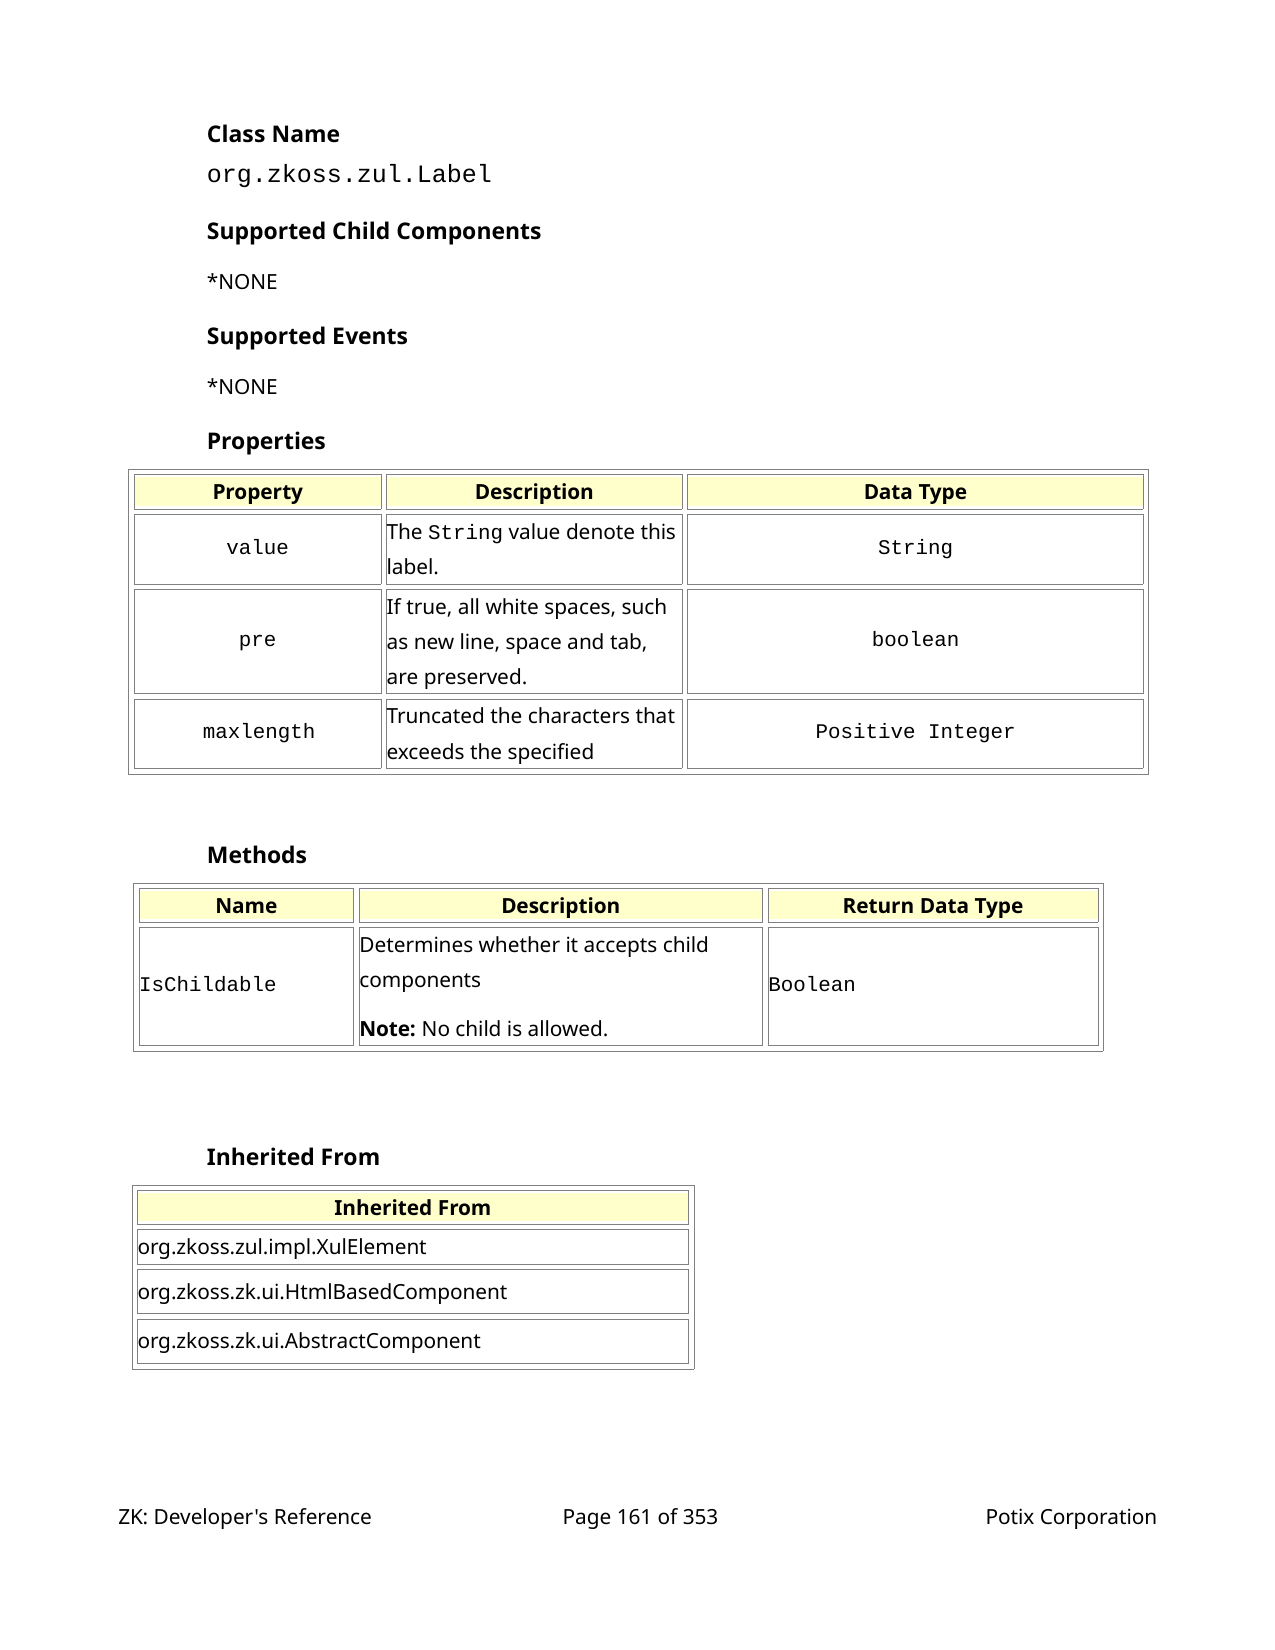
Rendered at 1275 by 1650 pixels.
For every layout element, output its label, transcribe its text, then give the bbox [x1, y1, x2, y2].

text *NONE [207, 372, 1157, 400]
table_cell pre [131, 584, 383, 693]
table_cell Truncated the characters that exceeds the specified [384, 693, 685, 768]
table_cell If true, all white spaces, such as new line, space and tab, are preserved. [384, 584, 685, 693]
table_cell org.zkoss.zk.ui.HtmlBasedComponent [134, 1264, 691, 1313]
table_header Description [356, 884, 765, 922]
table_header Data Type [685, 470, 1146, 508]
text org.zkoss.zul.Label [207, 162, 1157, 190]
subtitle Class Name [207, 118, 1157, 149]
table_cell String [685, 509, 1146, 583]
table_header Return Data Type [765, 884, 1101, 922]
table_cell value [131, 509, 383, 583]
table_cell Determines whether it accepts child components Note: No child is allowed. [356, 922, 765, 1045]
table_cell org.zkoss.zk.ui.AbstractComponent [134, 1313, 691, 1363]
table_header Inherited From [134, 1186, 691, 1224]
subtitle Methods [207, 839, 1157, 870]
subtitle Supported Events [207, 320, 1157, 351]
table_cell org.zkoss.zul.impl.XulElement [134, 1224, 691, 1263]
subtitle Inherited From [207, 1141, 1157, 1172]
table_header Description [384, 470, 685, 508]
subtitle Supported Child Components [207, 215, 1157, 246]
table_cell Boolean [765, 922, 1101, 1045]
subtitle Properties [207, 425, 1157, 456]
table_cell The String value denote this label. [384, 509, 685, 583]
table_cell Positive Integer [685, 693, 1146, 768]
table_cell IsChildable [136, 922, 356, 1045]
text *NONE [207, 267, 1157, 295]
table_header Property [131, 470, 383, 508]
table_cell boolean [685, 584, 1146, 693]
table_header Name [136, 884, 356, 922]
table_cell maxlength [131, 693, 383, 768]
